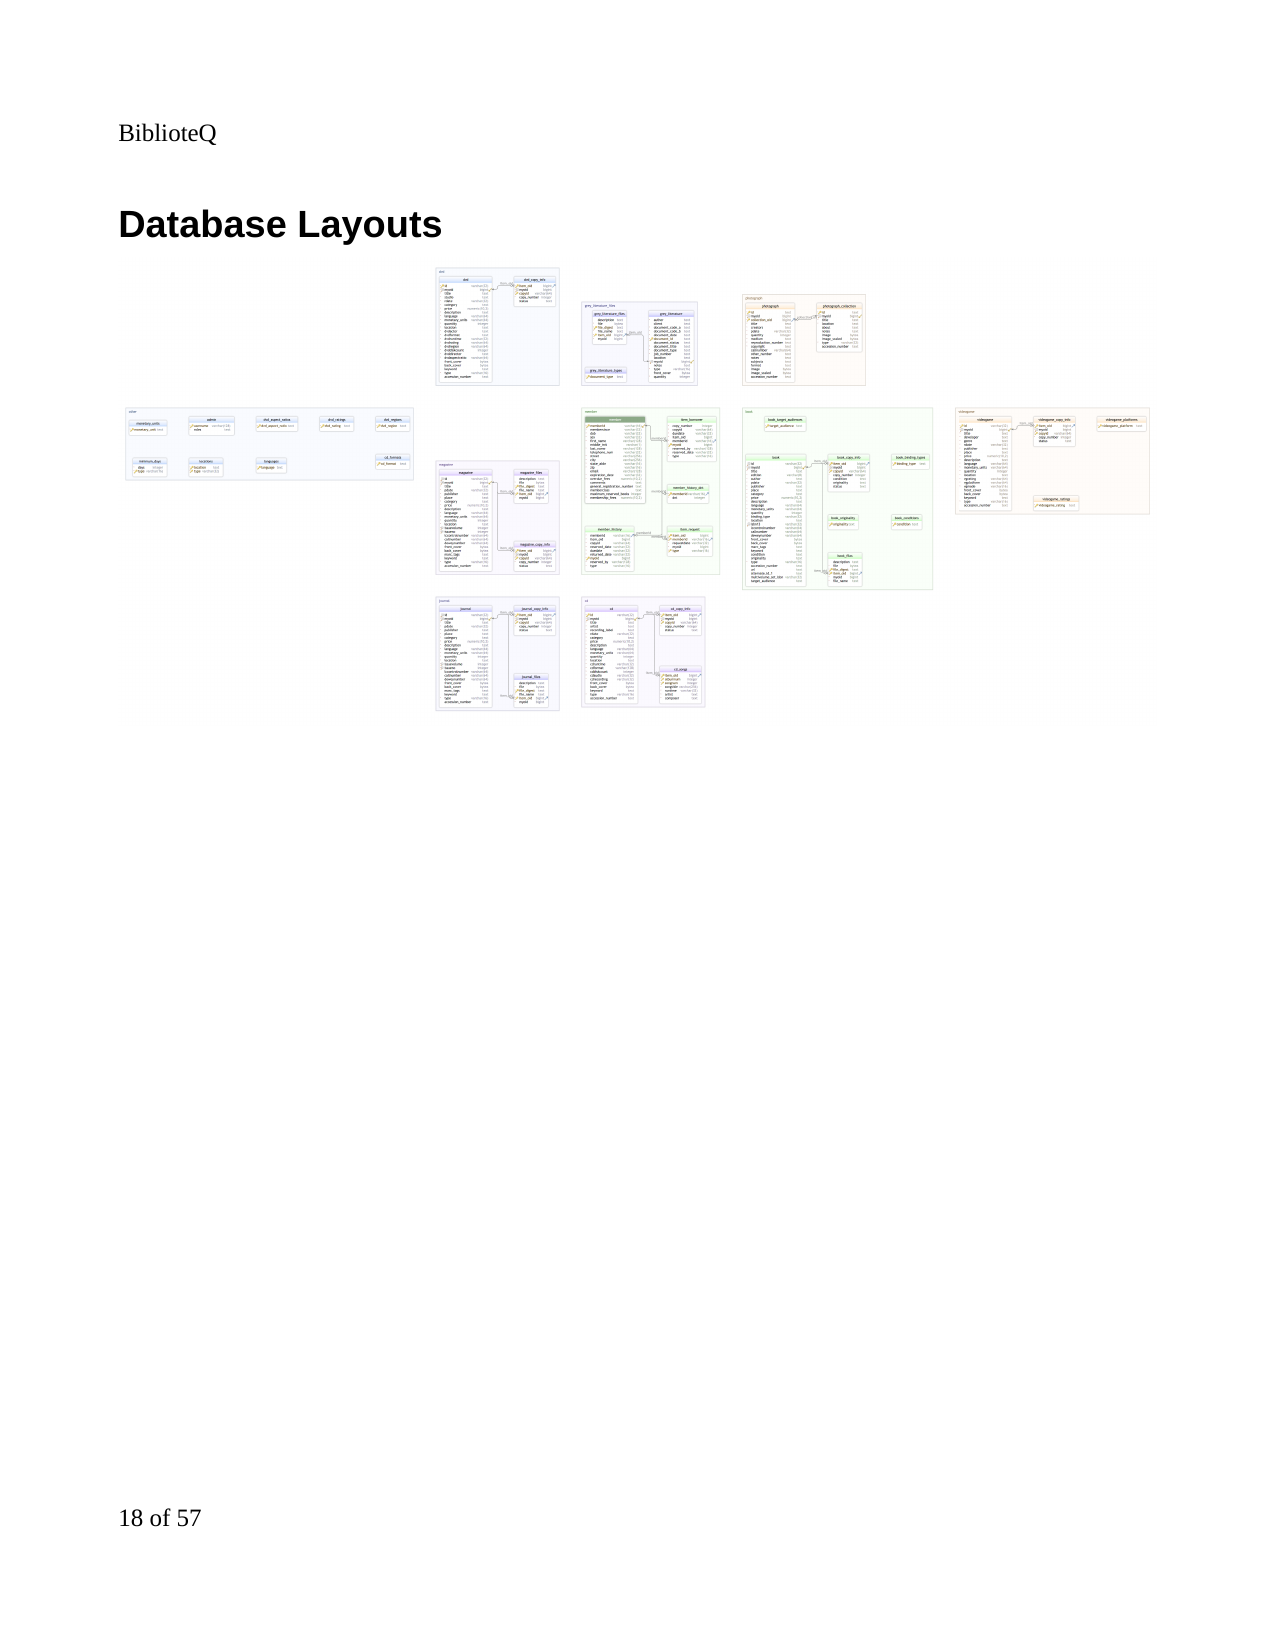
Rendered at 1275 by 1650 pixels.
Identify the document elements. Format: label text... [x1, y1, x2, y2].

picture [118, 257, 1157, 726]
subtitle Database Layouts [118, 201, 1157, 245]
